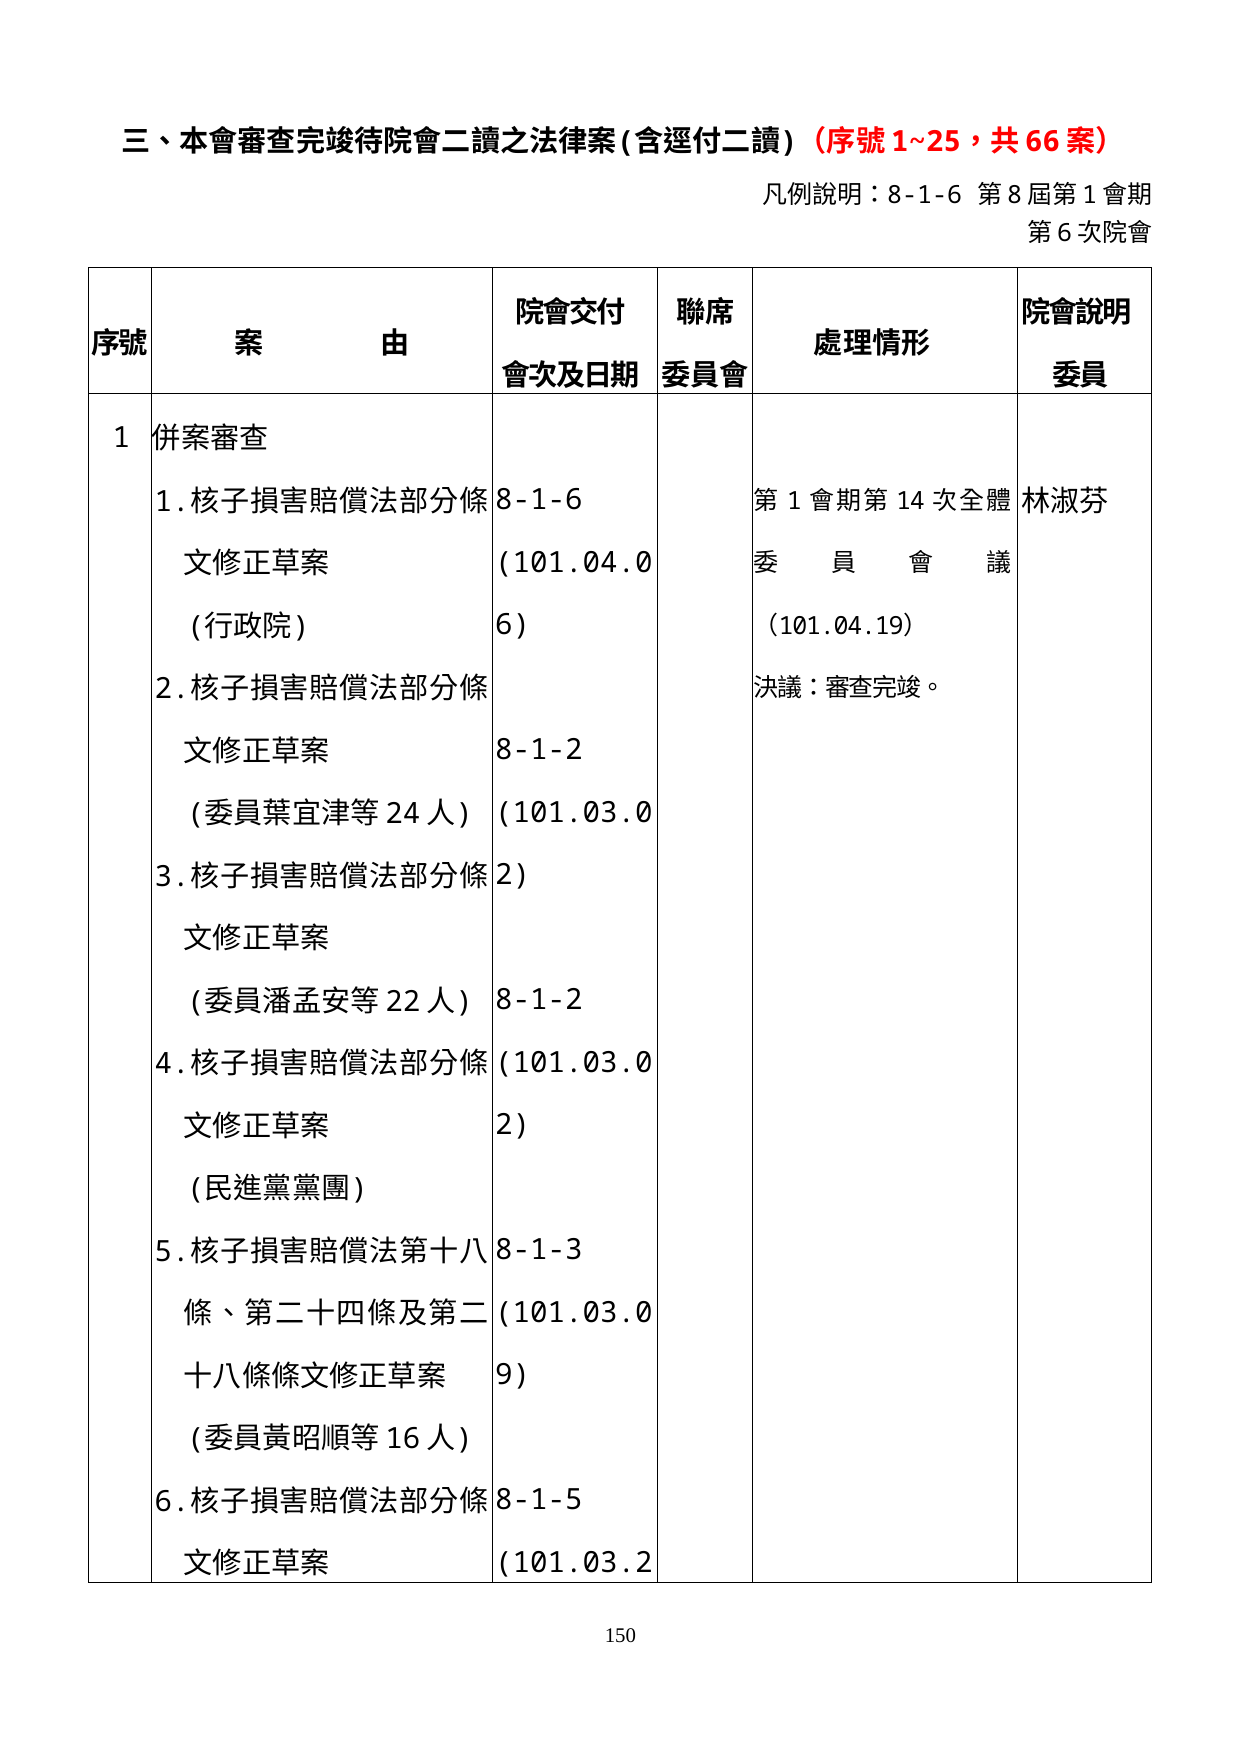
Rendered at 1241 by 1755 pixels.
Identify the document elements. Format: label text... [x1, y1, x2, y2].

table_header 院會說明 委員 [1018, 268, 1151, 393]
table_header 院會交付 會次及日期 [493, 268, 657, 393]
table_cell [89, 394, 151, 1582]
table_cell [658, 394, 752, 1582]
table_header 處理情形 [753, 268, 1017, 393]
table_header 序號 [89, 268, 151, 393]
table_cell 第1會期第14次全體委員會議（101.04.19） 決議：審查完竣。 [753, 394, 1017, 1582]
text 三、本會審查完竣待院會二讀之法律案(含逕付二讀)（序號1~25，共66案） [89, 118, 1152, 160]
table_cell 併案審查 1.核子損害賠償法部分條文修正草案 (行政院) 2.核子損害賠償法部分條文修正草案 (委員葉宜津等24人) 3.核子損害賠償法部分條文修正草案 (委員潘孟安等22人) 4.核子損害賠償法部分條文修正草案 (民進黨黨團) 5.核子損害賠償法第十八條、第二十四條及第二十八條條文修正草案 (委員黃昭順等16人) 6.核子損害賠償法部分條文修正草案 [152, 394, 492, 1582]
table_cell 林淑芬 [1018, 394, 1151, 1582]
table_header 聯席 委員會 [658, 268, 752, 393]
table_cell 8-1-6 (101.04.06) 8-1-2 (101.03.02) 8-1-2 (101.03.02) 8-1-3 (101.03.09) 8-1-5 (101.03.2 [493, 394, 657, 1582]
text 凡例說明：8-1-6 第8屆第1會期第6次院會 [89, 173, 1152, 248]
table_header 案 由 [152, 268, 492, 393]
